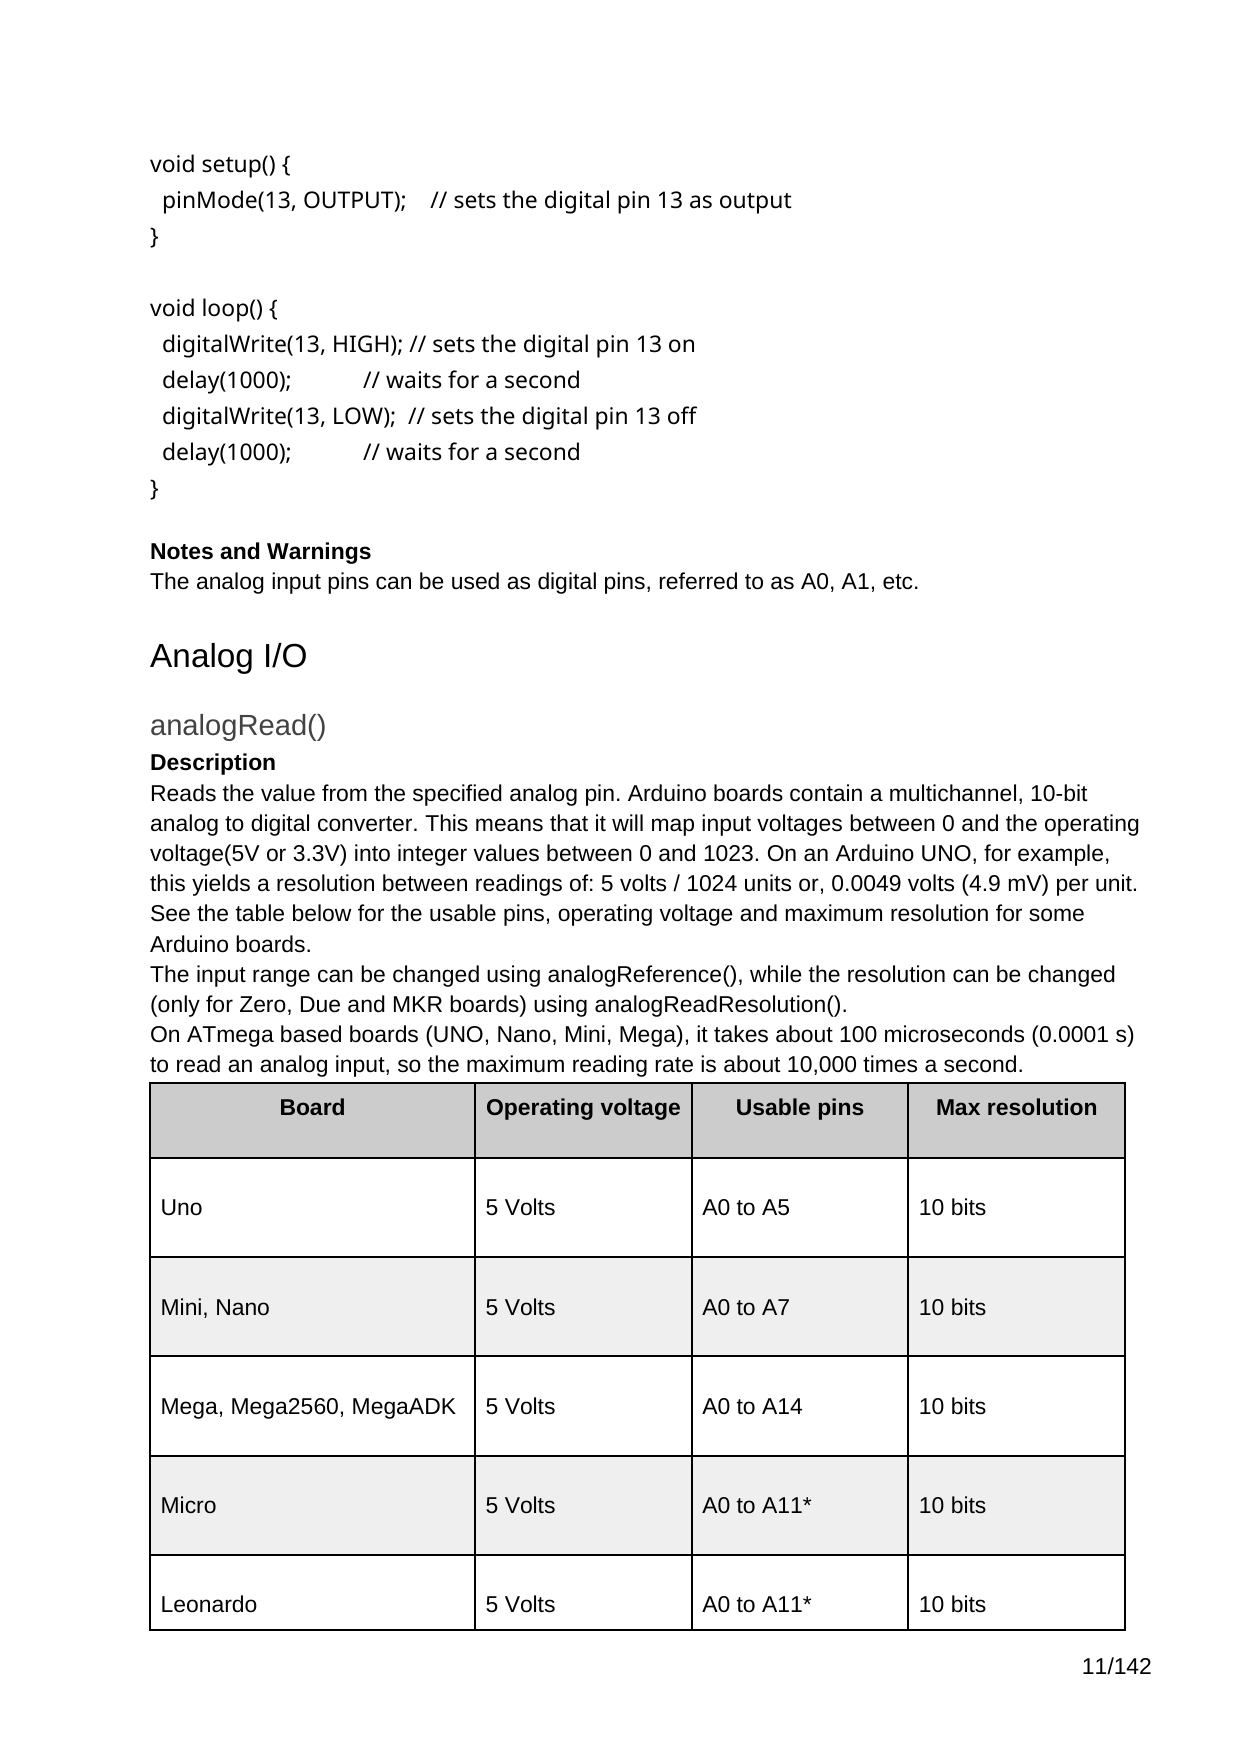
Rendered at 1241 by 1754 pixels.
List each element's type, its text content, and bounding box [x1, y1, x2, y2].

text Description [150, 749, 1152, 776]
text } [150, 220, 1152, 251]
table_cell 5 Volts [476, 1357, 691, 1454]
text On ATmega based boards (UNO, Nano, Mini, Mega), it takes about 100 microseconds (0.0001 s) to read an analog input, so the maximum reading rate is about 10,000 times a second. [150, 1021, 1152, 1078]
table_cell 10 bits [909, 1159, 1124, 1256]
text } [150, 472, 1152, 503]
table_cell 10 bits [909, 1457, 1124, 1554]
text void setup() { [150, 148, 1152, 179]
text void loop() { [150, 292, 1152, 323]
text delay(1000); // waits for a second [150, 364, 1152, 395]
text pinMode(13, OUTPUT); // sets the digital pin 13 as output [150, 184, 1152, 215]
table_cell A0 to A11* [693, 1457, 907, 1554]
table_cell 5 Volts [476, 1159, 691, 1256]
text Notes and Warnings [150, 538, 1152, 564]
table_cell 10 bits [909, 1258, 1124, 1355]
table_cell Leonardo [151, 1556, 474, 1629]
table_header Board [151, 1084, 474, 1157]
text digitalWrite(13, LOW); // sets the digital pin 13 off [150, 400, 1152, 431]
table_cell 5 Volts [476, 1457, 691, 1554]
table_cell A0 to A14 [693, 1357, 907, 1454]
table_cell 5 Volts [476, 1258, 691, 1355]
table_cell Mini, Nano [151, 1258, 474, 1355]
table_cell A0 to A7 [693, 1258, 907, 1355]
table_cell Micro [151, 1457, 474, 1554]
text Reads the value from the specified analog pin. Arduino boards contain a multichannel, 10-bit analog to digital converter. This means that it will map input voltages between 0 and the operating voltage(5V or 3.3V) into integer values between 0 and 1023. On an Arduino UNO, for example, this yields a resolution between readings of: 5 volts / 1024 units or, 0.0049 volts (4.9 mV) per unit. See the table below for the usable pins, operating voltage and maximum resolution for some Arduino boards. [150, 779, 1152, 957]
table_header Max resolution [909, 1084, 1124, 1157]
table_header Usable pins [693, 1084, 907, 1157]
table_cell 10 bits [909, 1556, 1124, 1629]
table_cell Mega, Mega2560, MegaADK [151, 1357, 474, 1454]
text digitalWrite(13, HIGH); // sets the digital pin 13 on [150, 328, 1152, 359]
table_cell A0 to A5 [693, 1159, 907, 1256]
table_cell 5 Volts [476, 1556, 691, 1629]
subtitle Analog I/O [150, 636, 1152, 674]
table_cell Uno [151, 1159, 474, 1256]
text The analog input pins can be used as digital pins, referred to as A0, A1, etc. [150, 568, 1152, 594]
table_header Operating voltage [476, 1084, 691, 1157]
text delay(1000); // waits for a second [150, 436, 1152, 467]
subtitle analogRead() [150, 707, 1152, 741]
table_cell A0 to A11* [693, 1556, 907, 1629]
table_cell 10 bits [909, 1357, 1124, 1454]
text The input range can be changed using analogReference(), while the resolution can be changed (only for Zero, Due and MKR boards) using analogReadResolution(). [150, 961, 1152, 1017]
